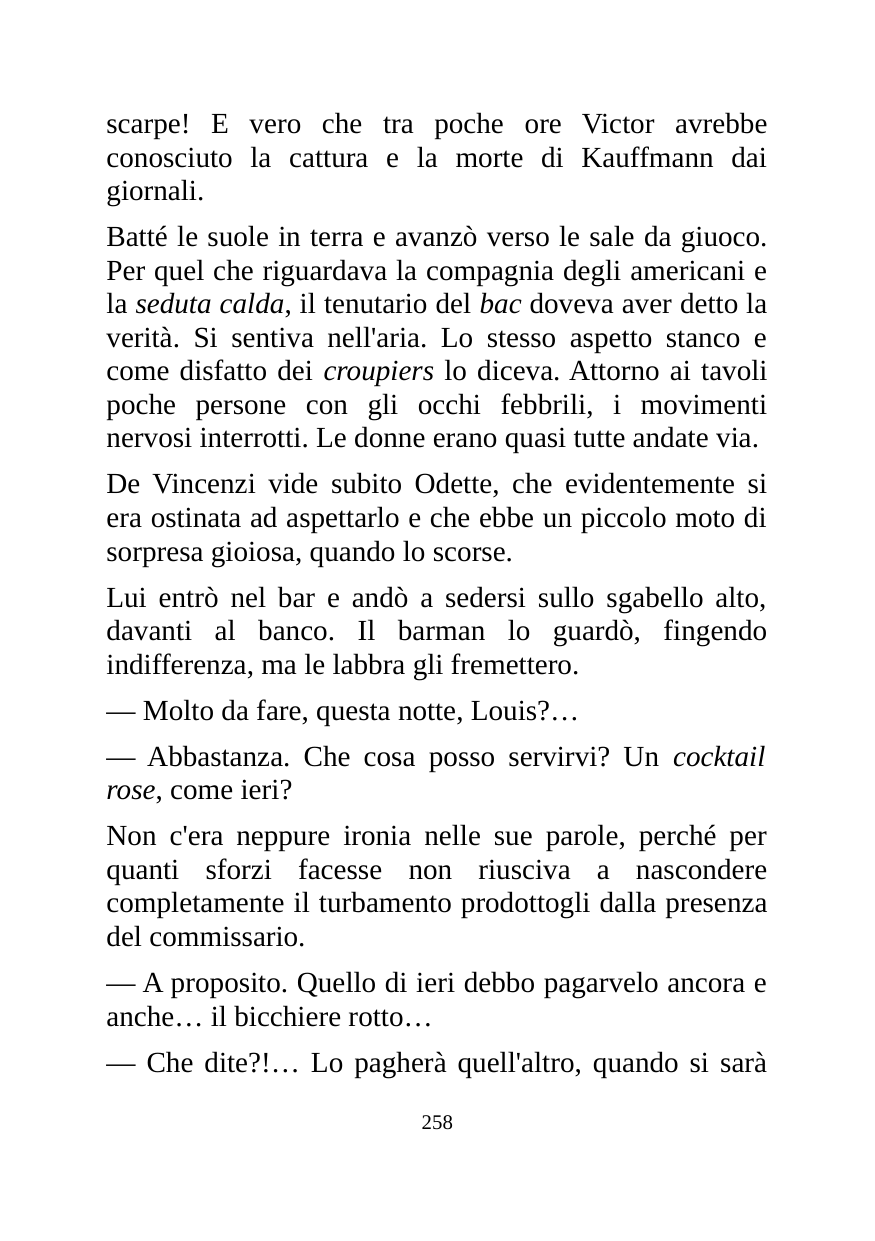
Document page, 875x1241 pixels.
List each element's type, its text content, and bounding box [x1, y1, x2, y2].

text Non c'era neppure ironia nelle sue parole, perché per quanti sforzi facesse non riusciva a nascondere completamente il turbamento prodottogli dalla presenza del commissario. [106, 818, 768, 953]
text — A proposito. Quello di ieri debbo pagarvelo ancora e anche… il bicchiere rotto… [106, 965, 768, 1032]
text scarpe! E vero che tra poche ore Victor avrebbe conosciuto la cattura e la morte di Kauffmann dai giornali. [106, 106, 768, 207]
text Lui entrò nel bar e andò a sedersi sullo sgabello alto, davanti al banco. Il barman lo guardò, fingendo indifferenza, ma le labbra gli fremettero. [106, 580, 768, 680]
text — Molto da fare, questa notte, Louis?… [106, 693, 768, 726]
text — Abbastanza. Che cosa posso servirvi? Un cocktail rose, come ieri? [106, 739, 768, 806]
text Batté le suole in terra e avanzò verso le sale da giuoco. Per quel che riguardava la compagnia degli americani e la seduta calda, il tenutario del bac doveva aver detto la verità. Si sentiva nell'aria. Lo stesso aspetto stanco e come disfatto dei croupiers lo diceva. Attorno ai tavoli poche persone con gli occhi febbrili, i movimenti nervosi interrotti. Le donne erano quasi tutte andate via. [106, 219, 768, 454]
text De Vincenzi vide subito Odette, che evidentemente si era ostinata ad aspettarlo e che ebbe un piccolo moto di sorpresa gioiosa, quando lo scorse. [106, 467, 768, 567]
text — Che dite?!… Lo pagherà quell'altro, quando si sarà [106, 1045, 768, 1078]
